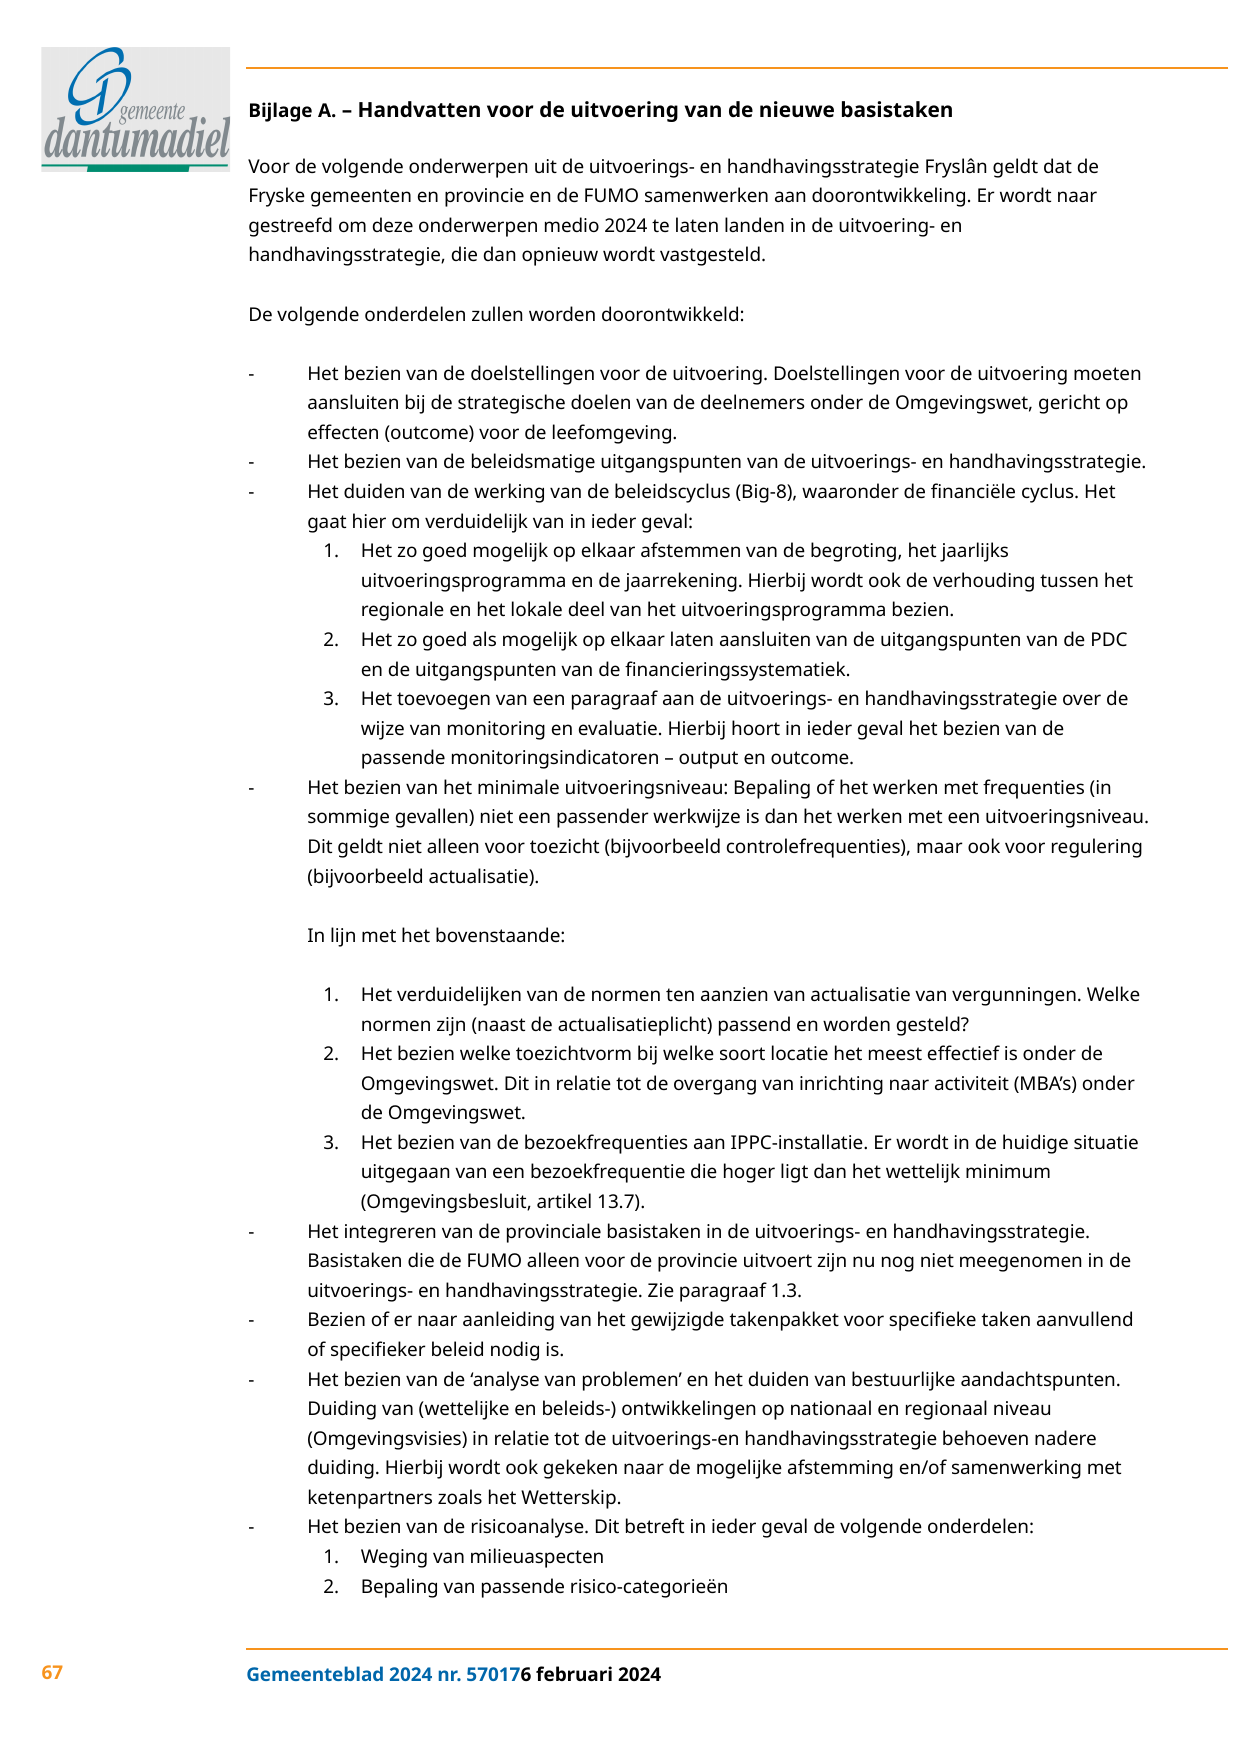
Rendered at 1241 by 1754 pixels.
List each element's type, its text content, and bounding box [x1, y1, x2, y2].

list Het integreren van de provinciale basistaken in de uitvoerings- en handhavingsstrategie. Basistaken die de FUMO alleen voor de provincie uitvoert zijn nu nog niet meegenomen in de uitvoerings- en handhavingsstrategie. Zie paragraaf 1.3. [248, 1218, 1152, 1303]
list Het bezien van het minimale uitvoeringsniveau: Bepaling of het werken met frequenties (in sommige gevallen) niet een passender werkwijze is dan het werken met een uitvoeringsniveau. Dit geldt niet alleen voor toezicht (bijvoorbeeld controlefrequenties), maar ook voor regulering (bijvoorbeeld actualisatie). [248, 774, 1152, 889]
list Het bezien van de bezoekfrequenties aan IPPC-installatie. Er wordt in de huidige situatie uitgegaan van een bezoekfrequentie die hoger ligt dan het wettelijk minimum (Omgevingsbesluit, artikel 13.7). [323, 1129, 1152, 1214]
list Het bezien van de doelstellingen voor de uitvoering. Doelstellingen voor de uitvoering moeten aansluiten bij de strategische doelen van de deelnemers onder de Omgevingswet, gericht op effecten (outcome) voor de leefomgeving. [248, 360, 1152, 445]
list Het zo goed als mogelijk op elkaar laten aansluiten van de uitgangspunten van de PDC en de uitgangspunten van de financieringssystematiek. [323, 626, 1152, 682]
text Bijlage A. – Handvatten voor de uitvoering van de nieuwe basistaken [248, 95, 1152, 123]
text De volgende onderdelen zullen worden doorontwikkeld: [248, 301, 1152, 327]
list Bezien of er naar aanleiding van het gewijzigde takenpakket voor specifieke taken aanvullend of specifieker beleid nodig is. [248, 1307, 1152, 1362]
picture [41, 47, 231, 172]
list In lijn met het bovenstaande: [248, 922, 1152, 948]
list Bepaling van passende risico-categorieën [323, 1573, 1152, 1599]
text Voor de volgende onderwerpen uit de uitvoerings- en handhavingsstrategie Fryslân geldt dat de Fryske gemeenten en provincie en de FUMO samenwerken aan doorontwikkeling. Er wordt naar gestreefd om deze onderwerpen medio 2024 te laten landen in de uitvoering- en handhavingsstrategie, die dan opnieuw wordt vastgesteld. [248, 153, 1152, 267]
list Het bezien van de beleidsmatige uitgangspunten van de uitvoerings- en handhavingsstrategie. [248, 449, 1152, 474]
list Het verduidelijken van de normen ten aanzien van actualisatie van vergunningen. Welke normen zijn (naast de actualisatieplicht) passend en worden gesteld? [323, 981, 1152, 1037]
list Het toevoegen van een paragraaf aan de uitvoerings- en handhavingsstrategie over de wijze van monitoring en evaluatie. Hierbij hoort in ieder geval het bezien van de passende monitoringsindicatoren – output en outcome. [323, 685, 1152, 770]
list Weging van milieuaspecten [323, 1543, 1152, 1569]
list Het zo goed mogelijk op elkaar afstemmen van de begroting, het jaarlijks uitvoeringsprogramma en de jaarrekening. Hierbij wordt ook de verhouding tussen het regionale en het lokale deel van het uitvoeringsprogramma bezien. [323, 537, 1152, 622]
list Het bezien van de ‘analyse van problemen’ en het duiden van bestuurlijke aandachtspunten. Duiding van (wettelijke en beleids-) ontwikkelingen op nationaal en regionaal niveau (Omgevingsvisies) in relatie tot de uitvoerings-en handhavingsstrategie behoeven nadere duiding. Hierbij wordt ook gekeken naar de mogelijke afstemming en/of samenwerking met ketenpartners zoals het Wetterskip. [248, 1366, 1152, 1510]
list Het duiden van de werking van de beleidscyclus (Big-8), waaronder de financiële cyclus. Het gaat hier om verduidelijk van in ieder geval: [248, 478, 1152, 534]
list Het bezien van de risicoanalyse. Dit betreft in ieder geval de volgende onderdelen: [248, 1514, 1152, 1539]
list Het bezien welke toezichtvorm bij welke soort locatie het meest effectief is onder de Omgevingswet. Dit in relatie tot de overgang van inrichting naar activiteit (MBA’s) onder de Omgevingswet. [323, 1040, 1152, 1125]
